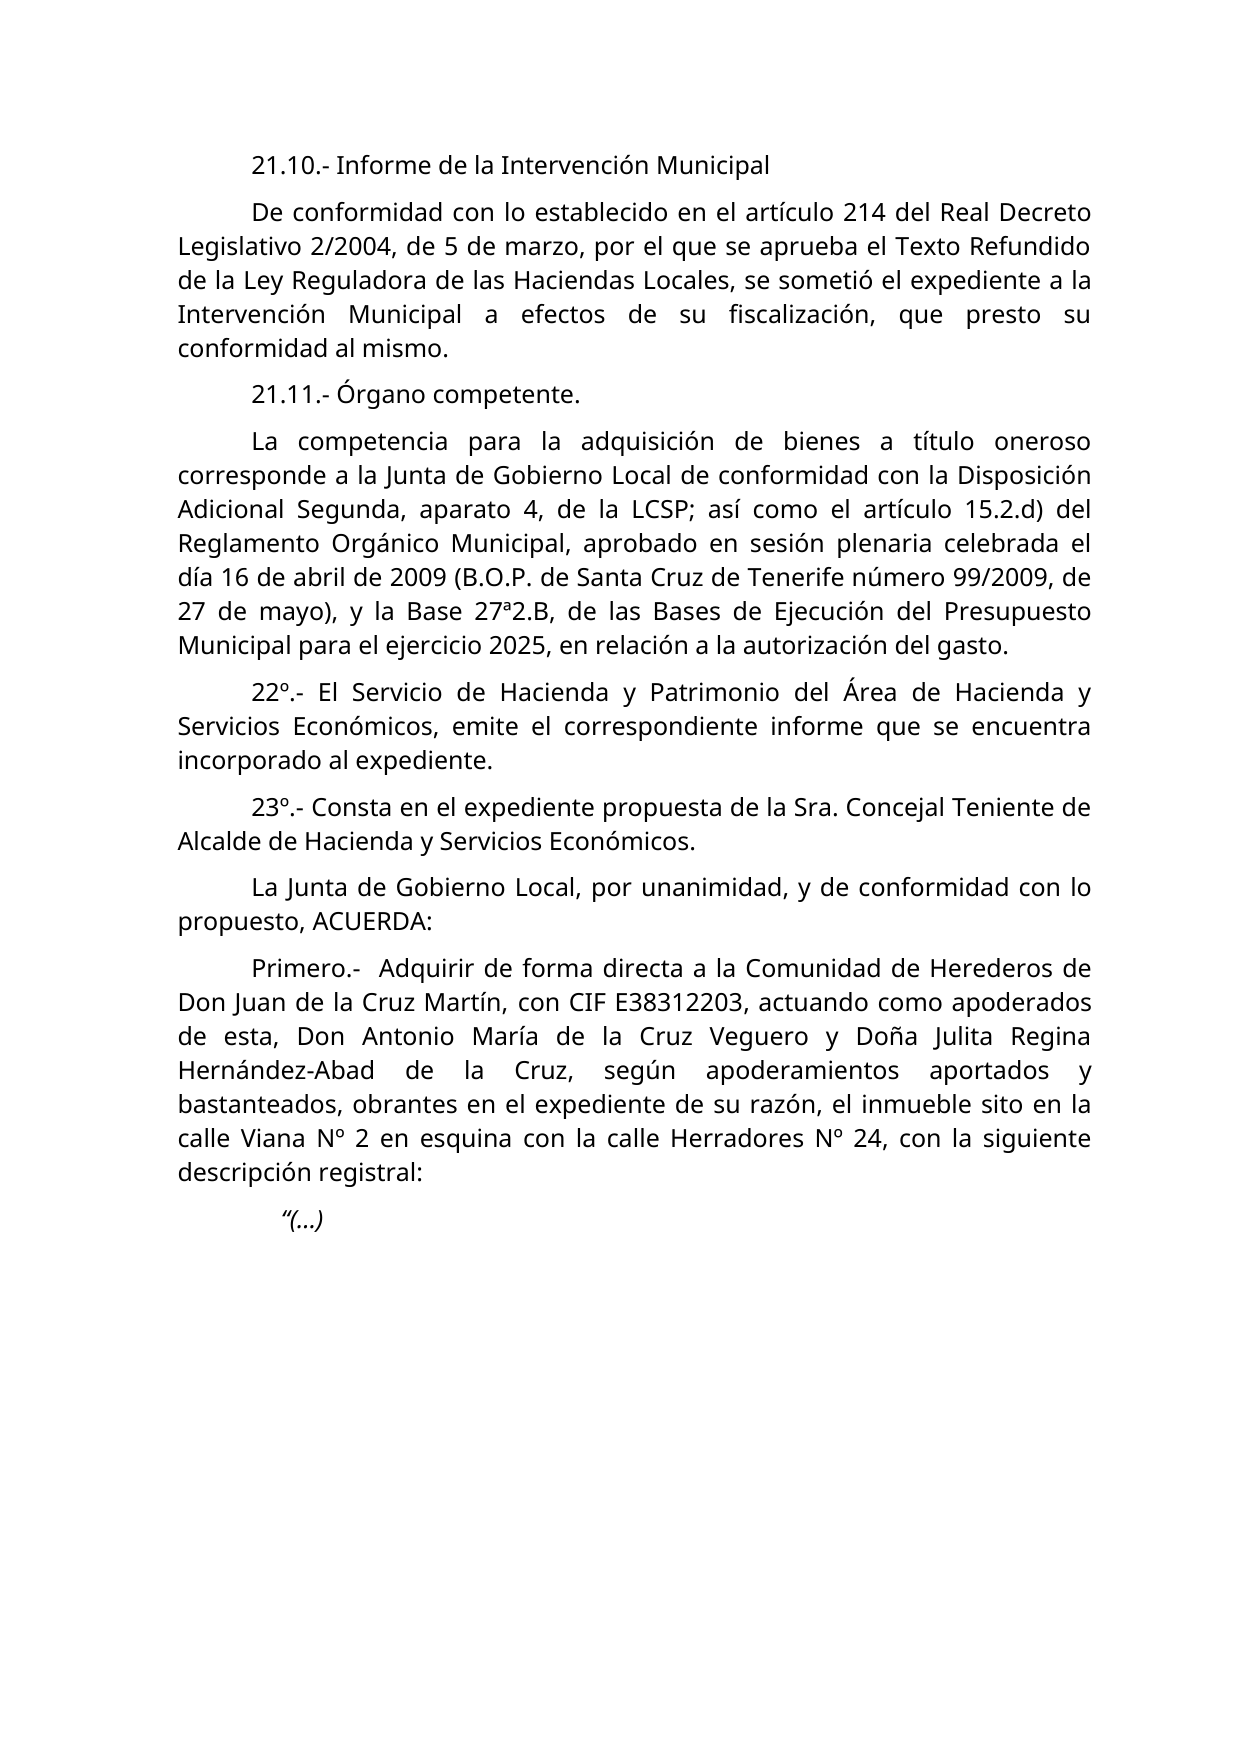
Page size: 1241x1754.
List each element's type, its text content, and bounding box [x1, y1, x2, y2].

text Primero.- Adquirir de forma directa a la Comunidad de Herederos de Don Juan de la Cruz Martín, con CIF E38312203, actuando como apoderados de esta, Don Antonio María de la Cruz Veguero y Doña Julita Regina Hernández-Abad de la Cruz, según apoderamientos aportados y bastanteados, obrantes en el expediente de su razón, el inmueble sito en la calle Viana Nº 2 en esquina con la calle Herradores Nº 24, con la siguiente descripción registral: [177, 950, 1093, 1189]
text La Junta de Gobierno Local, por unanimidad, y de conformidad con lo propuesto, ACUERDA: [177, 870, 1093, 938]
text De conformidad con lo establecido en el artículo 214 del Real Decreto Legislativo 2/2004, de 5 de marzo, por el que se aprueba el Texto Refundido de la Ley Reguladora de las Haciendas Locales, se sometió el expediente a la Intervención Municipal a efectos de su fiscalización, que presto su conformidad al mismo. [177, 194, 1093, 364]
text La competencia para la adquisición de bienes a título oneroso corresponde a la Junta de Gobierno Local de conformidad con la Disposición Adicional Segunda, aparato 4, de la LCSP; así como el artículo 15.2.d) del Reglamento Orgánico Municipal, aprobado en sesión plenaria celebrada el día 16 de abril de 2009 (B.O.P. de Santa Cruz de Tenerife número 99/2009, de 27 de mayo), y la Base 27ª2.B, de las Bases de Ejecución del Presupuesto Municipal para el ejercicio 2025, en relación a la autorización del gasto. [177, 423, 1093, 662]
text 22º.- El Servicio de Hacienda y Patrimonio del Área de Hacienda y Servicios Económicos, emite el correspondiente informe que se encuentra incorporado al expediente. [177, 674, 1093, 777]
text 21.11.- Órgano competente. [177, 377, 1093, 411]
text “(…) [207, 1201, 1093, 1235]
text 23º.- Consta en el expediente propuesta de la Sra. Concejal Teniente de Alcalde de Hacienda y Servicios Económicos. [177, 789, 1093, 857]
text 21.10.- Informe de la Intervención Municipal [177, 148, 1093, 182]
